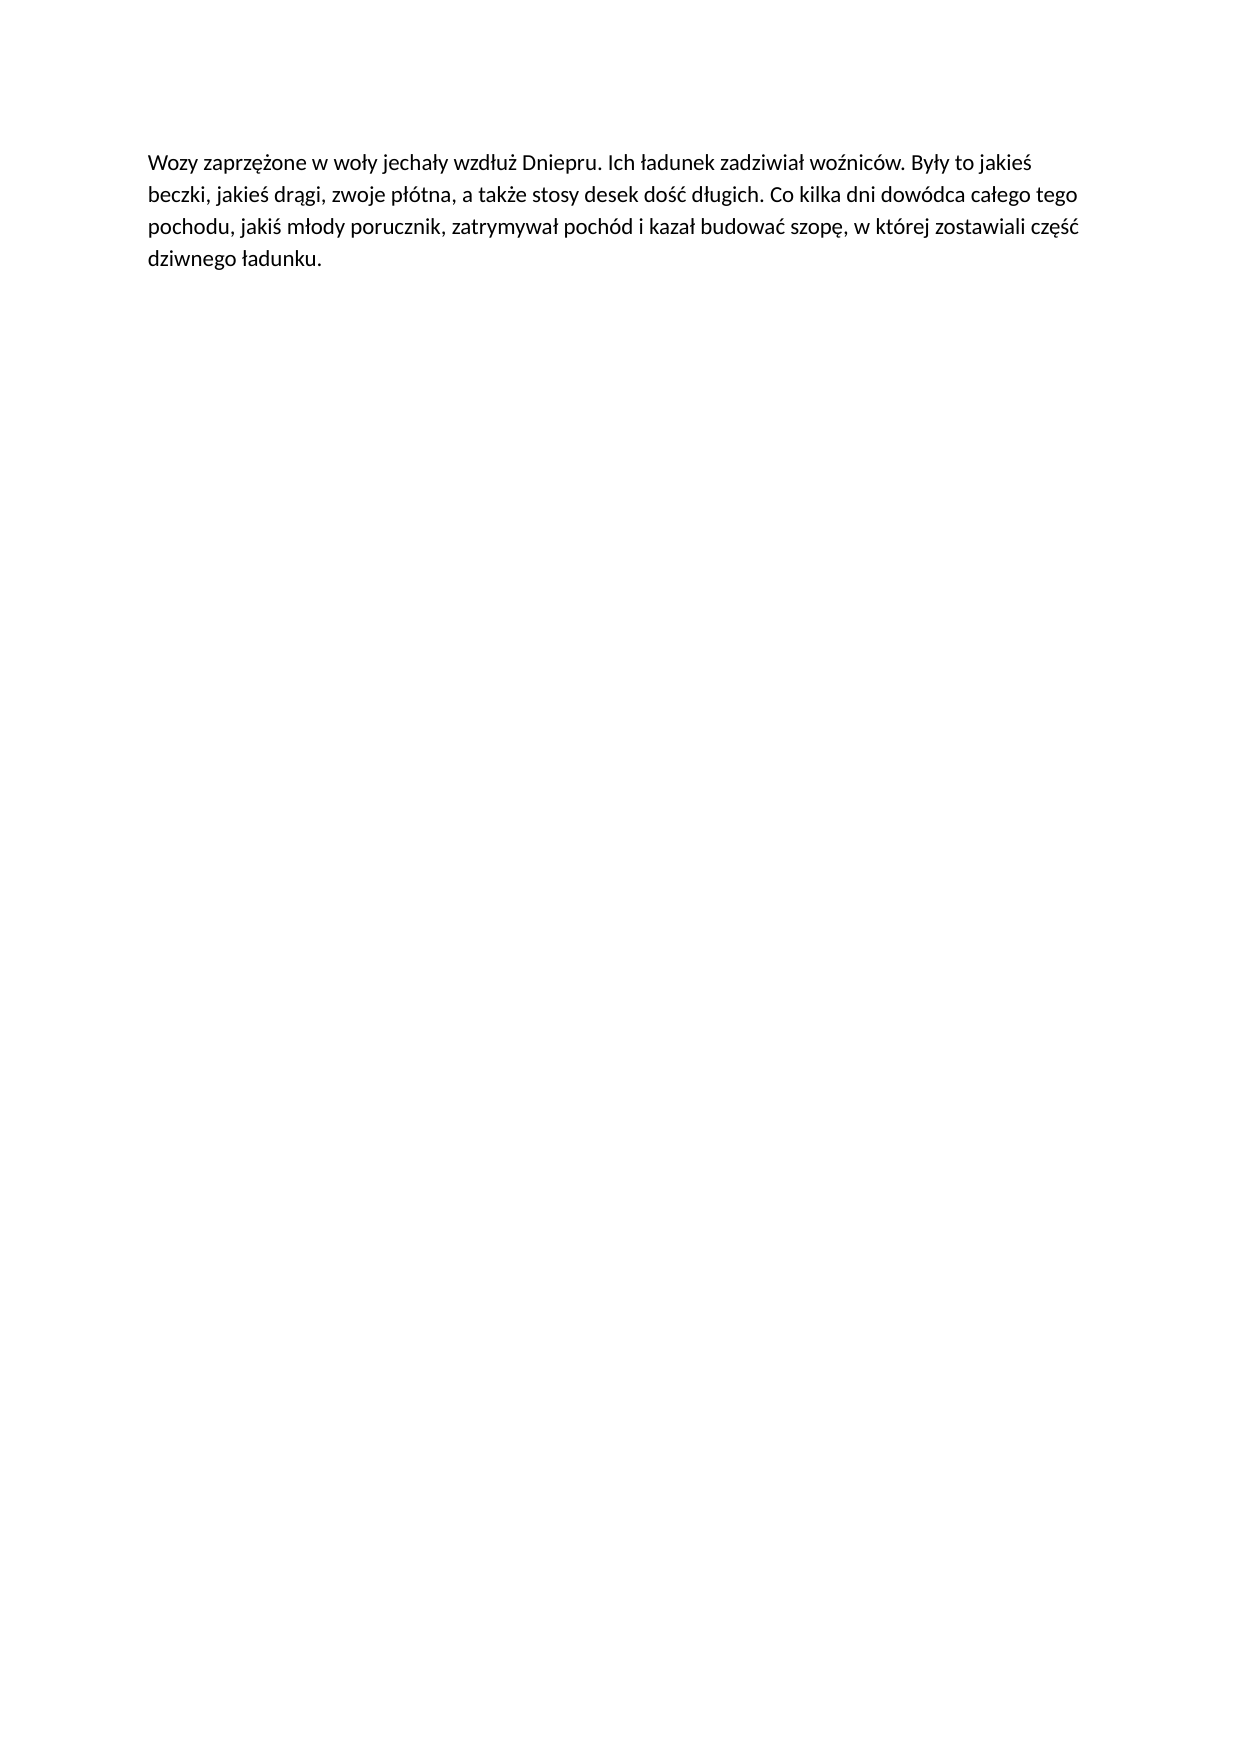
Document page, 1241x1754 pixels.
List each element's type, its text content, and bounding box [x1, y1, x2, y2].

text Wozy zaprzężone w woły jechały wzdłuż Dniepru. Ich ładunek zadziwiał woźniców. Były to jakieś beczki, jakieś drągi, zwoje płótna, a także stosy desek dość długich. Co kilka dni dowódca całego tego pochodu, jakiś młody porucznik, zatrymywał pochód i kazał budować szopę, w której zostawiali część dziwnego ładunku. [148, 148, 1093, 272]
